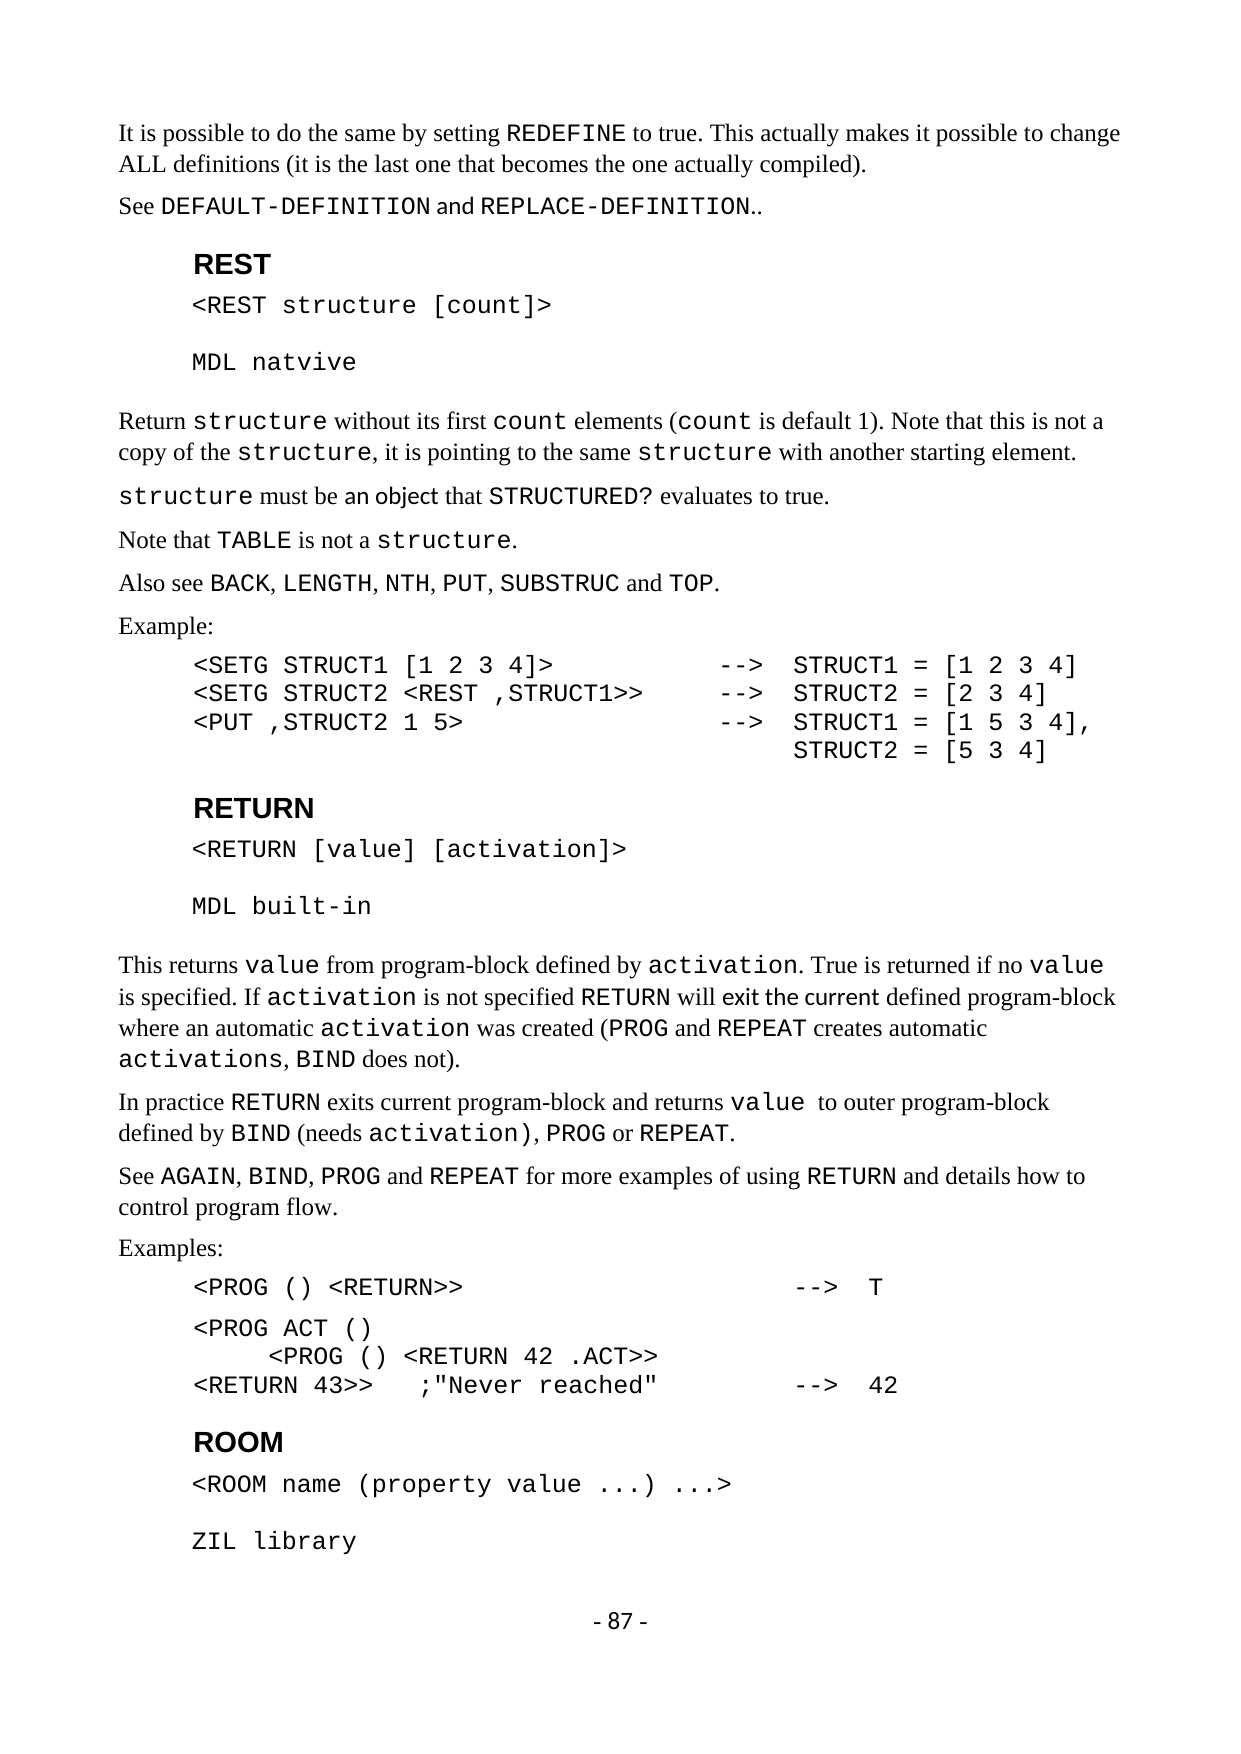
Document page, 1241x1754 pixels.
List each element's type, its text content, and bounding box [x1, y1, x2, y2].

text Examples: [118, 1233, 1122, 1262]
text <PROG ACT () <PROG () <RETURN 42 .ACT>> <RETURN 43>> ;"Never reached" --> 42 [118, 1316, 1122, 1401]
text MDL built-in [192, 894, 1122, 922]
subtitle RETURN [118, 791, 1122, 824]
text It is possible to do the same by setting REDEFINE to true. This actually makes it possible to change ALL definitions (it is the last one that becomes the one actually compiled). [118, 118, 1122, 178]
subtitle ROOM [118, 1426, 1122, 1459]
text <SETG STRUCT1 [1 2 3 4]> --> STRUCT1 = [1 2 3 4] <SETG STRUCT2 <REST ,STRUCT1>> --> STRUCT2 = [2 3 4] <PUT ,STRUCT2 1 5> --> STRUCT1 = [1 5 3 4], STRUCT2 = [5 3 4] [118, 653, 1122, 766]
text ZIL library [192, 1528, 1122, 1557]
text <ROOM name (property value ...) ...> [192, 1472, 1122, 1500]
text <PROG () <RETURN>> --> T [118, 1275, 1122, 1303]
text Return structure without its first count elements (count is default 1). Note that this is not a copy of the structure, it is pointing to the same structure with another starting element. [118, 406, 1122, 468]
text <REST structure [count]> [192, 293, 1122, 321]
text structure must be an object that STRUCTURED? evaluates to true. [118, 481, 1122, 512]
text Example: [118, 611, 1122, 640]
text MDL natvive [192, 350, 1122, 378]
text See DEFAULT-DEFINITION and REPLACE-DEFINITION.. [118, 190, 1122, 222]
text <RETURN [value] [activation]> [192, 837, 1122, 865]
text Note that TABLE is not a structure. [118, 525, 1122, 556]
text This returns value from program-block defined by activation. True is returned if no value is specified. If activation is not specified RETURN will exit the current defined program-block where an automatic activation was created (PROG and REPEAT creates automatic activations, BIND does not). [118, 950, 1122, 1075]
text Also see BACK, LENGTH, NTH, PUT, SUBSTRUC and TOP. [118, 568, 1122, 599]
text See AGAIN, BIND, PROG and REPEAT for more examples of using RETURN and details how to control program flow. [118, 1161, 1122, 1221]
subtitle REST [118, 247, 1122, 281]
text In practice RETURN exits current program-block and returns value to outer program-block defined by BIND (needs activation), PROG or REPEAT. [118, 1087, 1122, 1149]
